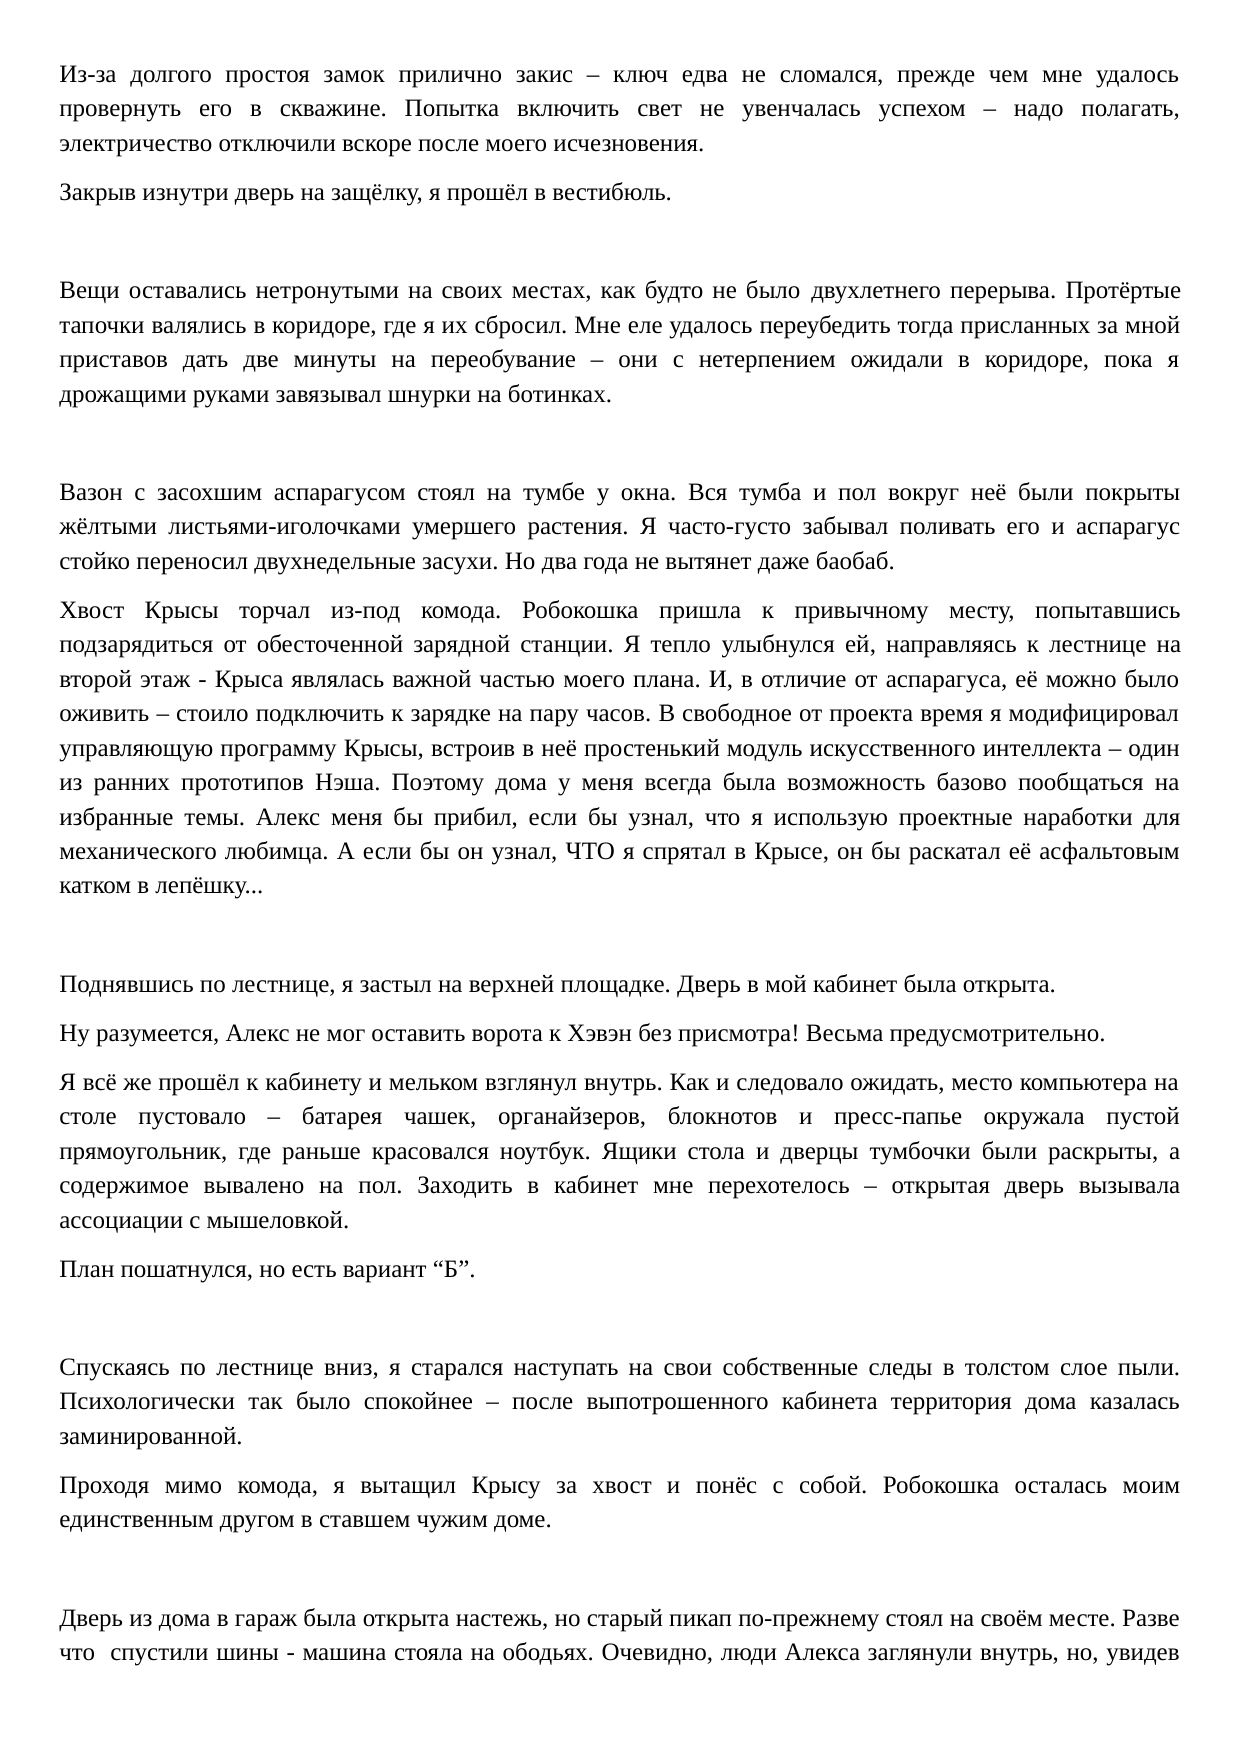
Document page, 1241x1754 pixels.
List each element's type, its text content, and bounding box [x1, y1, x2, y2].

text Вещи оставались нетронутыми на своих местах, как будто не было двухлетнего перерыва. Протёртые тапочки валялись в коридоре, где я их сбросил. Мне еле удалось переубедить тогда присланных за мной приставов дать две минуты на переобувание – они с нетерпением ожидали в коридоре, пока я дрожащими руками завязывал шнурки на ботинках. [59, 275, 1181, 407]
text Я всё же прошёл к кабинету и мельком взглянул внутрь. Как и следовало ожидать, место компьютера на столе пустовало – батарея чашек, органайзеров, блокнотов и пресс-папье окружала пустой прямоугольник, где раньше красовался ноутбук. Ящики стола и дверцы тумбочки были раскрыты, а содержимое вывалено на пол. Заходить в кабинет мне перехотелось – открытая дверь вызывала ассоциации с мышеловкой. [59, 1067, 1181, 1233]
text Вазон с засохшим аспарагусом стоял на тумбе у окна. Вся тумба и пол вокруг неё были покрыты жёлтыми листьями-иголочками умершего растения. Я часто-густо забывал поливать его и аспарагус стойко переносил двухнедельные засухи. Но два года не вытянет даже баобаб. [59, 477, 1181, 574]
text План пошатнулся, но есть вариант “Б”. [59, 1254, 1181, 1283]
text Проходя мимо комода, я вытащил Крысу за хвост и понёс с собой. Робокошка осталась моим единственным другом в ставшем чужим доме. [59, 1470, 1181, 1533]
text Поднявшись по лестнице, я застыл на верхней площадке. Дверь в мой кабинет была открыта. [59, 969, 1181, 997]
text Хвост Крысы торчал из-под комода. Робокошка пришла к привычному месту, попытавшись подзарядиться от обесточенной зарядной станции. Я тепло улыбнулся ей, направляясь к лестнице на второй этаж - Крыса являлась важной частью моего плана. И, в отличие от аспарагуса, её можно было оживить – стоило подключить к зарядке на пару часов. В свободное от проекта время я модифицировал управляющую программу Крысы, встроив в неё простенький модуль искусственного интеллекта – один из ранних прототипов Нэша. Поэтому дома у меня всегда была возможность базово пообщаться на избранные темы. Алекс меня бы прибил, если бы узнал, что я использую проектные наработки для механического любимца. А если бы он узнал, ЧТО я спрятал в Крысе, он бы раскатал её асфальтовым катком в лепёшку... [59, 595, 1181, 899]
text Ну разумеется, Алекс не мог оставить ворота к Хэвэн без присмотра! Весьма предусмотрительно. [59, 1018, 1181, 1047]
text Закрыв изнутри дверь на защёлку, я прошёл в вестибюль. [59, 177, 1181, 206]
text Спускаясь по лестнице вниз, я старался наступать на свои собственные следы в толстом слое пыли. Психологически так было спокойнее – после выпотрошенного кабинета территория дома казалась заминированной. [59, 1352, 1181, 1450]
text Из-за долгого простоя замок прилично закис – ключ едва не сломался, прежде чем мне удалось провернуть его в скважине. Попытка включить свет не увенчалась успехом – надо полагать, электричество отключили вскоре после моего исчезновения. [59, 59, 1181, 157]
text Дверь из дома в гараж была открыта настежь, но старый пикап по-прежнему стоял на своём месте. Разве что спустили шины - машина стояла на ободьях. Очевидно, люди Алекса заглянули внутрь, но, увидев [59, 1603, 1181, 1666]
